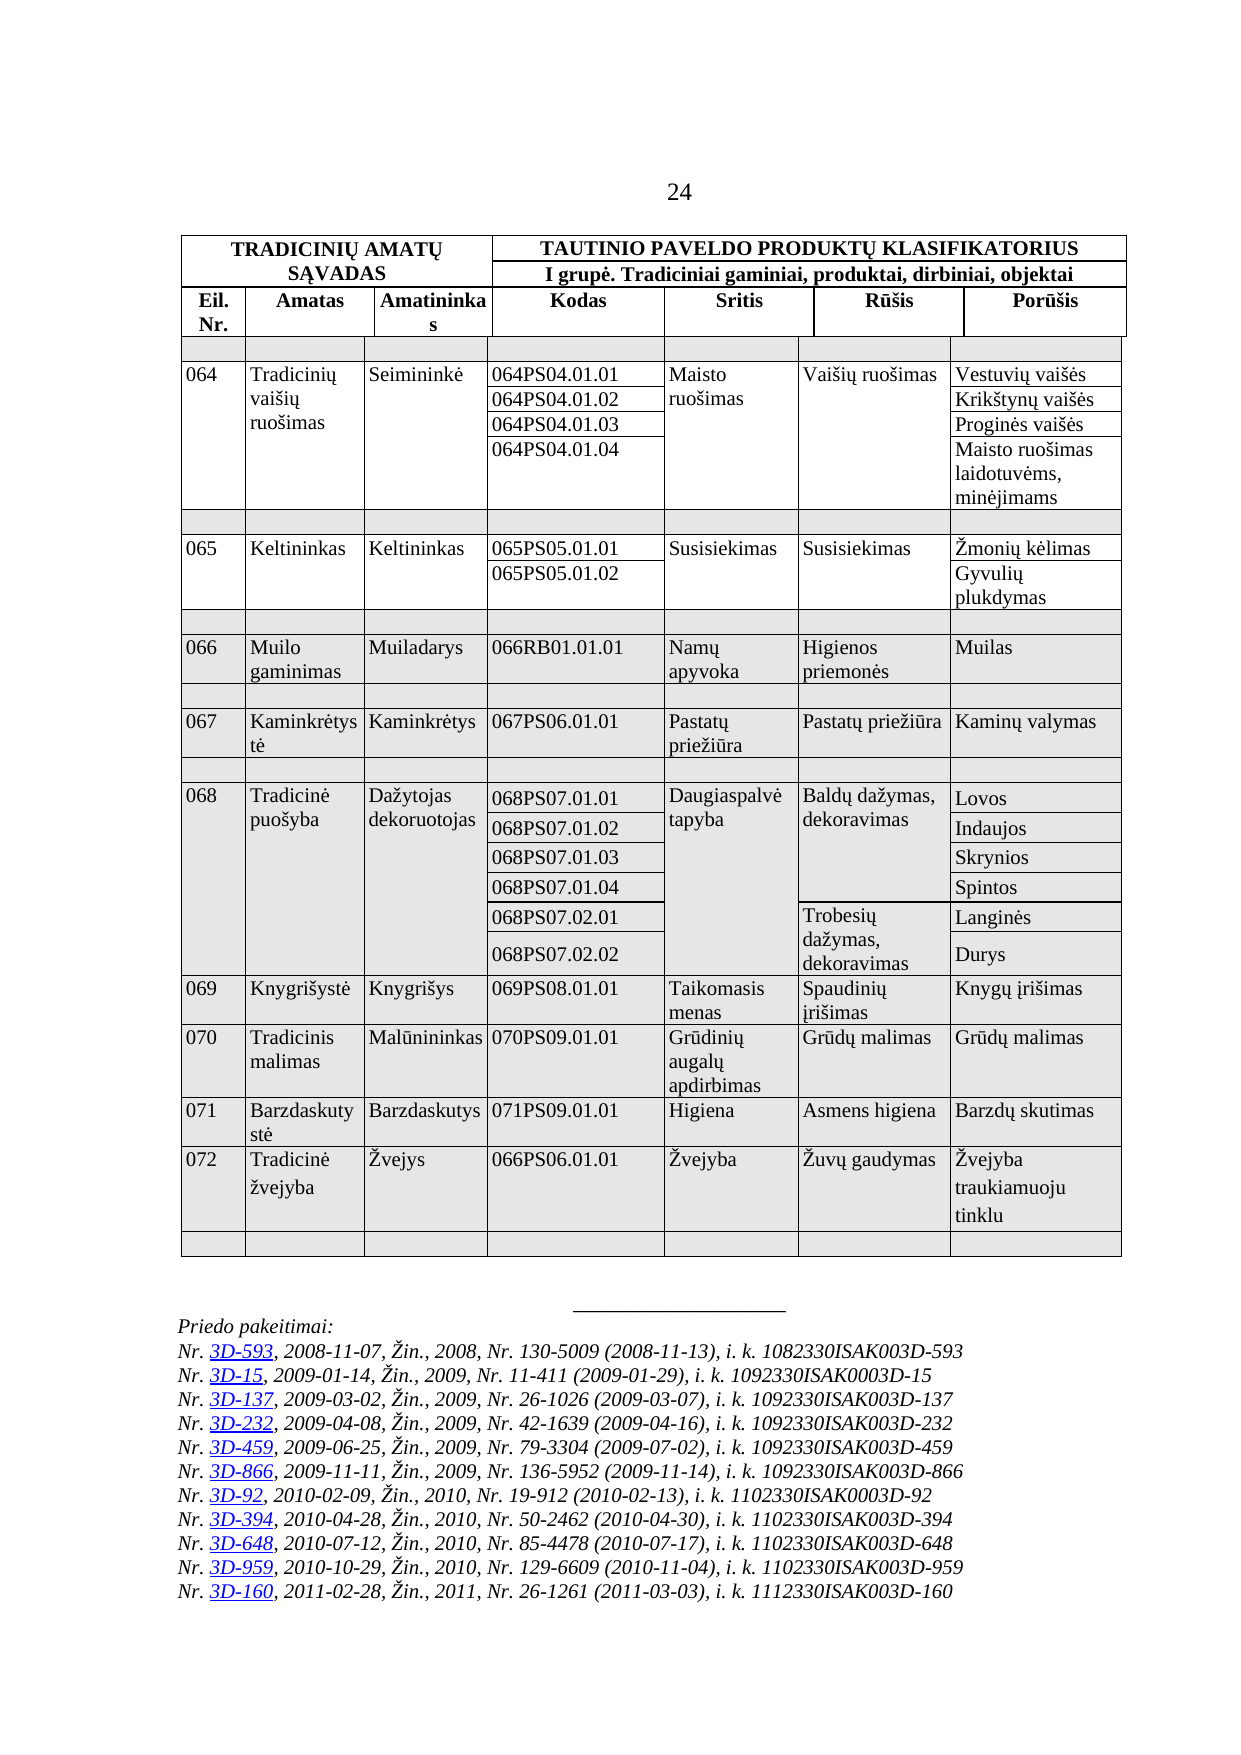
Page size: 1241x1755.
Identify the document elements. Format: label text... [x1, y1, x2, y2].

table_cell Vaišių ruošimas [799, 362, 950, 509]
table_cell Higiena [665, 1098, 798, 1146]
table_cell Keltininkas [365, 535, 487, 609]
table_cell [1122, 683, 1126, 708]
table_cell [182, 758, 245, 782]
table_cell 068 [182, 783, 245, 975]
table_cell Dažytojas dekoruotojas [365, 783, 487, 975]
text Nr. 3D-232, 2009-04-08, Žin., 2009, Nr. 42-1639 (2009-04-16), i. k. 1092330ISAK003D-232 [177, 1411, 1181, 1435]
table_cell Asmens higiena [799, 1098, 950, 1146]
table_cell Žvejyba traukiamuoju tinklu [951, 1147, 1121, 1231]
table_cell Durys [951, 932, 1121, 975]
table_cell Muiladarys [365, 635, 487, 683]
table_cell 066RB01.01.01 [488, 635, 664, 683]
table_cell Kaminkrėtystė [246, 709, 364, 757]
table_cell [1122, 901, 1126, 931]
table_cell [488, 758, 664, 782]
table_cell I grupė. Tradiciniai gaminiai, produktai, dirbiniai, objektai [493, 262, 1126, 286]
table_cell [1122, 609, 1126, 634]
table_cell [799, 337, 950, 361]
table_cell Indaujos [951, 813, 1121, 842]
table_cell Barzdaskutys [365, 1098, 487, 1146]
table_cell [1122, 1024, 1126, 1097]
table_cell Grūdinių augalų apdirbimas [665, 1025, 798, 1097]
table_cell Kaminkrėtys [365, 709, 487, 757]
table_cell [488, 337, 664, 361]
table_cell [799, 684, 950, 708]
table_cell [1122, 872, 1126, 901]
table_cell 069 [182, 976, 245, 1024]
table_cell Langinės [951, 903, 1121, 931]
table_cell 072 [182, 1147, 245, 1231]
table_cell [182, 610, 245, 634]
table_cell [182, 510, 245, 534]
table_cell [951, 337, 1121, 361]
table_cell Proginės vaišės [951, 412, 1121, 436]
table_cell [1122, 757, 1126, 782]
table_cell [488, 1232, 664, 1256]
table_cell Gyvulių plukdymas [951, 561, 1121, 609]
table_cell [1122, 509, 1126, 534]
table_cell [1122, 812, 1126, 842]
table_cell [1122, 361, 1126, 386]
text Nr. 3D-959, 2010-10-29, Žin., 2010, Nr. 129-6609 (2010-11-04), i. k. 1102330ISAK003D-959 [177, 1555, 1181, 1579]
table_cell 067PS06.01.01 [488, 709, 664, 757]
table_cell [488, 610, 664, 634]
table_cell Trobesių dažymas, dekoravimas [799, 903, 950, 975]
table_cell Keltininkas [246, 535, 364, 609]
table_cell Taikomasis menas [665, 976, 798, 1024]
table_cell [665, 758, 798, 782]
table_cell [951, 1232, 1121, 1256]
table_cell Tradicinė žvejyba [246, 1147, 364, 1231]
table_cell Spaudinių įrišimas [799, 976, 950, 1024]
table_cell Maisto ruošimas [665, 362, 798, 509]
table_cell [799, 510, 950, 534]
table_cell [1122, 975, 1126, 1024]
table_cell [799, 758, 950, 782]
table_cell Sritis [665, 288, 813, 336]
table_cell Grūdų malimas [799, 1025, 950, 1097]
table_cell [1122, 708, 1126, 757]
table_cell [246, 758, 364, 782]
table_cell 066PS06.01.01 [488, 1147, 664, 1231]
table_cell [246, 1232, 364, 1256]
table_cell Tradicinė puošyba [246, 783, 364, 975]
table_cell [1122, 1231, 1126, 1256]
table_cell 068PS07.02.02 [488, 932, 664, 975]
table_cell [1122, 842, 1126, 872]
table_cell Skrynios [951, 843, 1121, 872]
text Nr. 3D-137, 2009-03-02, Žin., 2009, Nr. 26-1026 (2009-03-07), i. k. 1092330ISAK003D-137 [177, 1387, 1181, 1411]
table_cell Higienos priemonės [799, 635, 950, 683]
table_cell [1122, 1146, 1126, 1231]
table_cell Knygrišystė [246, 976, 364, 1024]
table_cell Rūšis [815, 288, 963, 336]
table_cell 068PS07.01.01 [488, 783, 664, 812]
table_cell 068PS07.01.04 [488, 873, 664, 901]
table_cell [1122, 436, 1126, 509]
table_cell [1122, 534, 1126, 559]
table_cell Porūšis [965, 288, 1126, 336]
table_cell Tradicinis malimas [246, 1025, 364, 1097]
table_cell [1122, 411, 1126, 436]
table_cell Amatas [246, 288, 374, 336]
table_cell [246, 510, 364, 534]
table_cell [665, 610, 798, 634]
table_cell 064PS04.01.01 [488, 362, 664, 386]
table_cell Žuvų gaudymas [799, 1147, 950, 1231]
table_cell [365, 610, 487, 634]
table_cell [951, 610, 1121, 634]
table_cell [365, 337, 487, 361]
table_cell Krikštynų vaišės [951, 387, 1121, 411]
table_cell Žvejyba [665, 1147, 798, 1231]
text _________________ [177, 1286, 1181, 1314]
table_cell [799, 610, 950, 634]
table_cell [1122, 337, 1126, 361]
text Nr. 3D-593, 2008-11-07, Žin., 2008, Nr. 130-5009 (2008-11-13), i. k. 1082330ISAK003D-593 [177, 1338, 1181, 1363]
table_cell Grūdų malimas [951, 1025, 1121, 1097]
table_cell Daugiaspalvė tapyba [665, 783, 798, 975]
table_cell [182, 337, 245, 361]
table_cell 064PS04.01.04 [488, 437, 664, 509]
text Nr. 3D-648, 2010-07-12, Žin., 2010, Nr. 85-4478 (2010-07-17), i. k. 1102330ISAK003D-648 [177, 1531, 1181, 1555]
table_cell Lovos [951, 783, 1121, 812]
table_cell Žvejys [365, 1147, 487, 1231]
table_cell Malūnininkas [365, 1025, 487, 1097]
table_cell [665, 510, 798, 534]
table_cell [365, 684, 487, 708]
table_cell [365, 510, 487, 534]
table_cell [246, 684, 364, 708]
table_cell Susisiekimas [799, 535, 950, 609]
table_cell [246, 610, 364, 634]
table_cell Susisiekimas [665, 535, 798, 609]
table_cell 068PS07.01.03 [488, 843, 664, 872]
table_cell [799, 1232, 950, 1256]
table_cell [1122, 634, 1126, 683]
table_cell Barzdaskutystė [246, 1098, 364, 1146]
table_cell [182, 1232, 245, 1256]
table_cell 066 [182, 635, 245, 683]
text Priedo pakeitimai: [177, 1314, 1181, 1338]
table_cell 068PS07.01.02 [488, 813, 664, 842]
table_cell 071PS09.01.01 [488, 1098, 664, 1146]
table_cell Pastatų priežiūra [799, 709, 950, 757]
text Nr. 3D-459, 2009-06-25, Žin., 2009, Nr. 79-3304 (2009-07-02), i. k. 1092330ISAK003D-459 [177, 1435, 1181, 1459]
table_cell [1122, 560, 1126, 609]
table_cell Kodas [493, 288, 664, 336]
table_cell [182, 684, 245, 708]
text Nr. 3D-15, 2009-01-14, Žin., 2009, Nr. 11-411 (2009-01-29), i. k. 1092330ISAK0003D-15 [177, 1363, 1181, 1387]
table_cell [665, 337, 798, 361]
table_cell [1122, 386, 1126, 411]
table_cell Muilo gaminimas [246, 635, 364, 683]
table_cell [246, 337, 364, 361]
table_cell 064PS04.01.02 [488, 387, 664, 411]
table_cell Vestuvių vaišės [951, 362, 1121, 386]
table_cell 068PS07.02.01 [488, 903, 664, 931]
table_cell [365, 1232, 487, 1256]
table_cell 064 [182, 362, 245, 509]
table_header TAUTINIO PAVELDO PRODUKTŲ KLASIFIKATORIUS [493, 236, 1126, 260]
table_cell 067 [182, 709, 245, 757]
text Nr. 3D-92, 2010-02-09, Žin., 2010, Nr. 19-912 (2010-02-13), i. k. 1102330ISAK0003D-92 [177, 1483, 1181, 1507]
table_cell Barzdų skutimas [951, 1098, 1121, 1146]
table_cell Tradicinių vaišių ruošimas [246, 362, 364, 509]
table_cell 071 [182, 1098, 245, 1146]
table_cell Knygų įrišimas [951, 976, 1121, 1024]
table_cell Namų apyvoka [665, 635, 798, 683]
table_cell 070 [182, 1025, 245, 1097]
table_cell 065 [182, 535, 245, 609]
table_cell Muilas [951, 635, 1121, 683]
table_cell Kaminų valymas [951, 709, 1121, 757]
table_cell 065PS05.01.01 [488, 535, 664, 559]
text Nr. 3D-866, 2009-11-11, Žin., 2009, Nr. 136-5952 (2009-11-14), i. k. 1092330ISAK003D-866 [177, 1459, 1181, 1483]
text Nr. 3D-394, 2010-04-28, Žin., 2010, Nr. 50-2462 (2010-04-30), i. k. 1102330ISAK003D-394 [177, 1507, 1181, 1531]
table_cell 064PS04.01.03 [488, 412, 664, 436]
table_cell Spintos [951, 873, 1121, 901]
table_cell Žmonių kėlimas [951, 535, 1121, 559]
table_cell [488, 684, 664, 708]
table_cell [488, 510, 664, 534]
table_cell [951, 758, 1121, 782]
table_header TRADICINIŲ AMATŲ SĄVADAS [182, 236, 492, 286]
table_cell Amatininkas [375, 288, 492, 336]
table_cell 069PS08.01.01 [488, 976, 664, 1024]
table_cell [1122, 931, 1126, 975]
table_cell [365, 758, 487, 782]
table_cell [1122, 782, 1126, 812]
table_cell 070PS09.01.01 [488, 1025, 664, 1097]
table_cell Seimininkė [365, 362, 487, 509]
table_cell [665, 684, 798, 708]
table_cell [1122, 1097, 1126, 1146]
table_cell Pastatų priežiūra [665, 709, 798, 757]
table_cell Knygrišys [365, 976, 487, 1024]
table_cell [951, 510, 1121, 534]
text Nr. 3D-160, 2011-02-28, Žin., 2011, Nr. 26-1261 (2011-03-03), i. k. 1112330ISAK003D-160 [177, 1579, 1181, 1603]
table_cell Baldų dažymas, dekoravimas [799, 783, 950, 901]
table_cell Eil. Nr. [182, 288, 245, 336]
table_cell Maisto ruošimas laidotuvėms, minėjimams [951, 437, 1121, 509]
table_cell 065PS05.01.02 [488, 561, 664, 609]
table_cell [951, 684, 1121, 708]
table_cell [665, 1232, 798, 1256]
